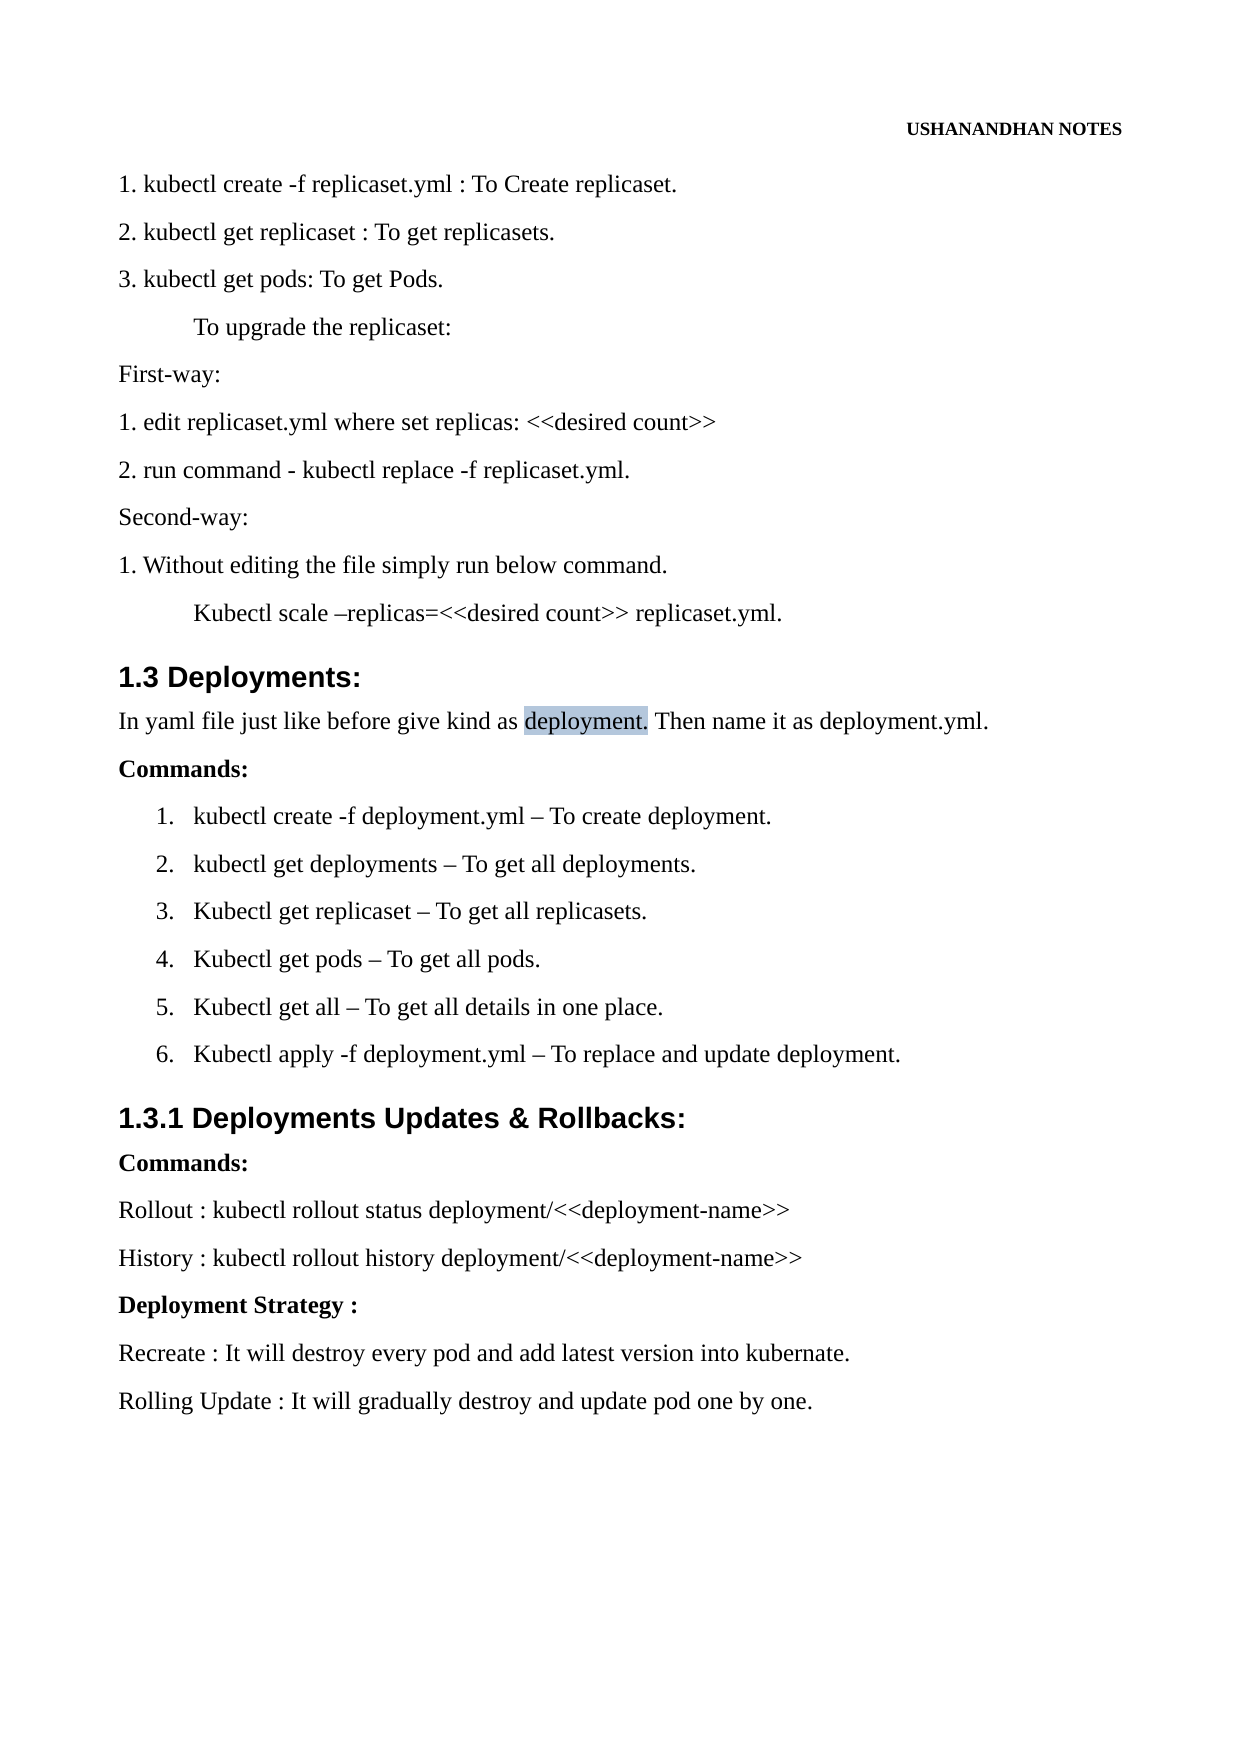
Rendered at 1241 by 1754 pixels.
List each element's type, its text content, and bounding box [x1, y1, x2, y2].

subtitle 1.3.1 Deployments Updates & Rollbacks: [118, 1101, 1122, 1135]
text 1. Without editing the file simply run below command. [118, 550, 1122, 579]
list kubectl create -f deployment.yml – To create deployment. [156, 801, 1122, 830]
text Rollout : kubectl rollout status deployment/<<deployment-name>> [118, 1195, 1122, 1224]
text 2. kubectl get replicaset : To get replicasets. [118, 217, 1122, 246]
text To upgrade the replicaset: [118, 312, 1122, 341]
text Second-way: [118, 502, 1122, 531]
text Rolling Update : It will gradually destroy and update pod one by one. [118, 1386, 1122, 1414]
text 2. run command - kubectl replace -f replicaset.yml. [118, 455, 1122, 483]
subtitle 1.3 Deployments: [118, 660, 1122, 693]
text 3. kubectl get pods: To get Pods. [118, 264, 1122, 293]
list Kubectl get replicaset – To get all replicasets. [156, 896, 1122, 925]
text Deployment Strategy : [118, 1291, 1122, 1319]
text First-way: [118, 359, 1122, 388]
list Kubectl apply -f deployment.yml – To replace and update deployment. [156, 1039, 1122, 1068]
text In yaml file just like before give kind as deployment. Then name it as deployment.yml. [118, 706, 1122, 735]
text Commands: [118, 754, 1122, 782]
text Recreate : It will destroy every pod and add latest version into kubernate. [118, 1338, 1122, 1367]
text 1. edit replicaset.yml where set replicas: <<desired count>> [118, 407, 1122, 436]
list Kubectl get pods – To get all pods. [156, 944, 1122, 973]
text 1. kubectl create -f replicaset.yml : To Create replicaset. [118, 169, 1122, 198]
list Kubectl get all – To get all details in one place. [156, 992, 1122, 1020]
text History : kubectl rollout history deployment/<<deployment-name>> [118, 1243, 1122, 1272]
text Commands: [118, 1148, 1122, 1176]
list kubectl get deployments – To get all deployments. [156, 849, 1122, 878]
text Kubectl scale –replicas=<<desired count>> replicaset.yml. [118, 598, 1122, 626]
